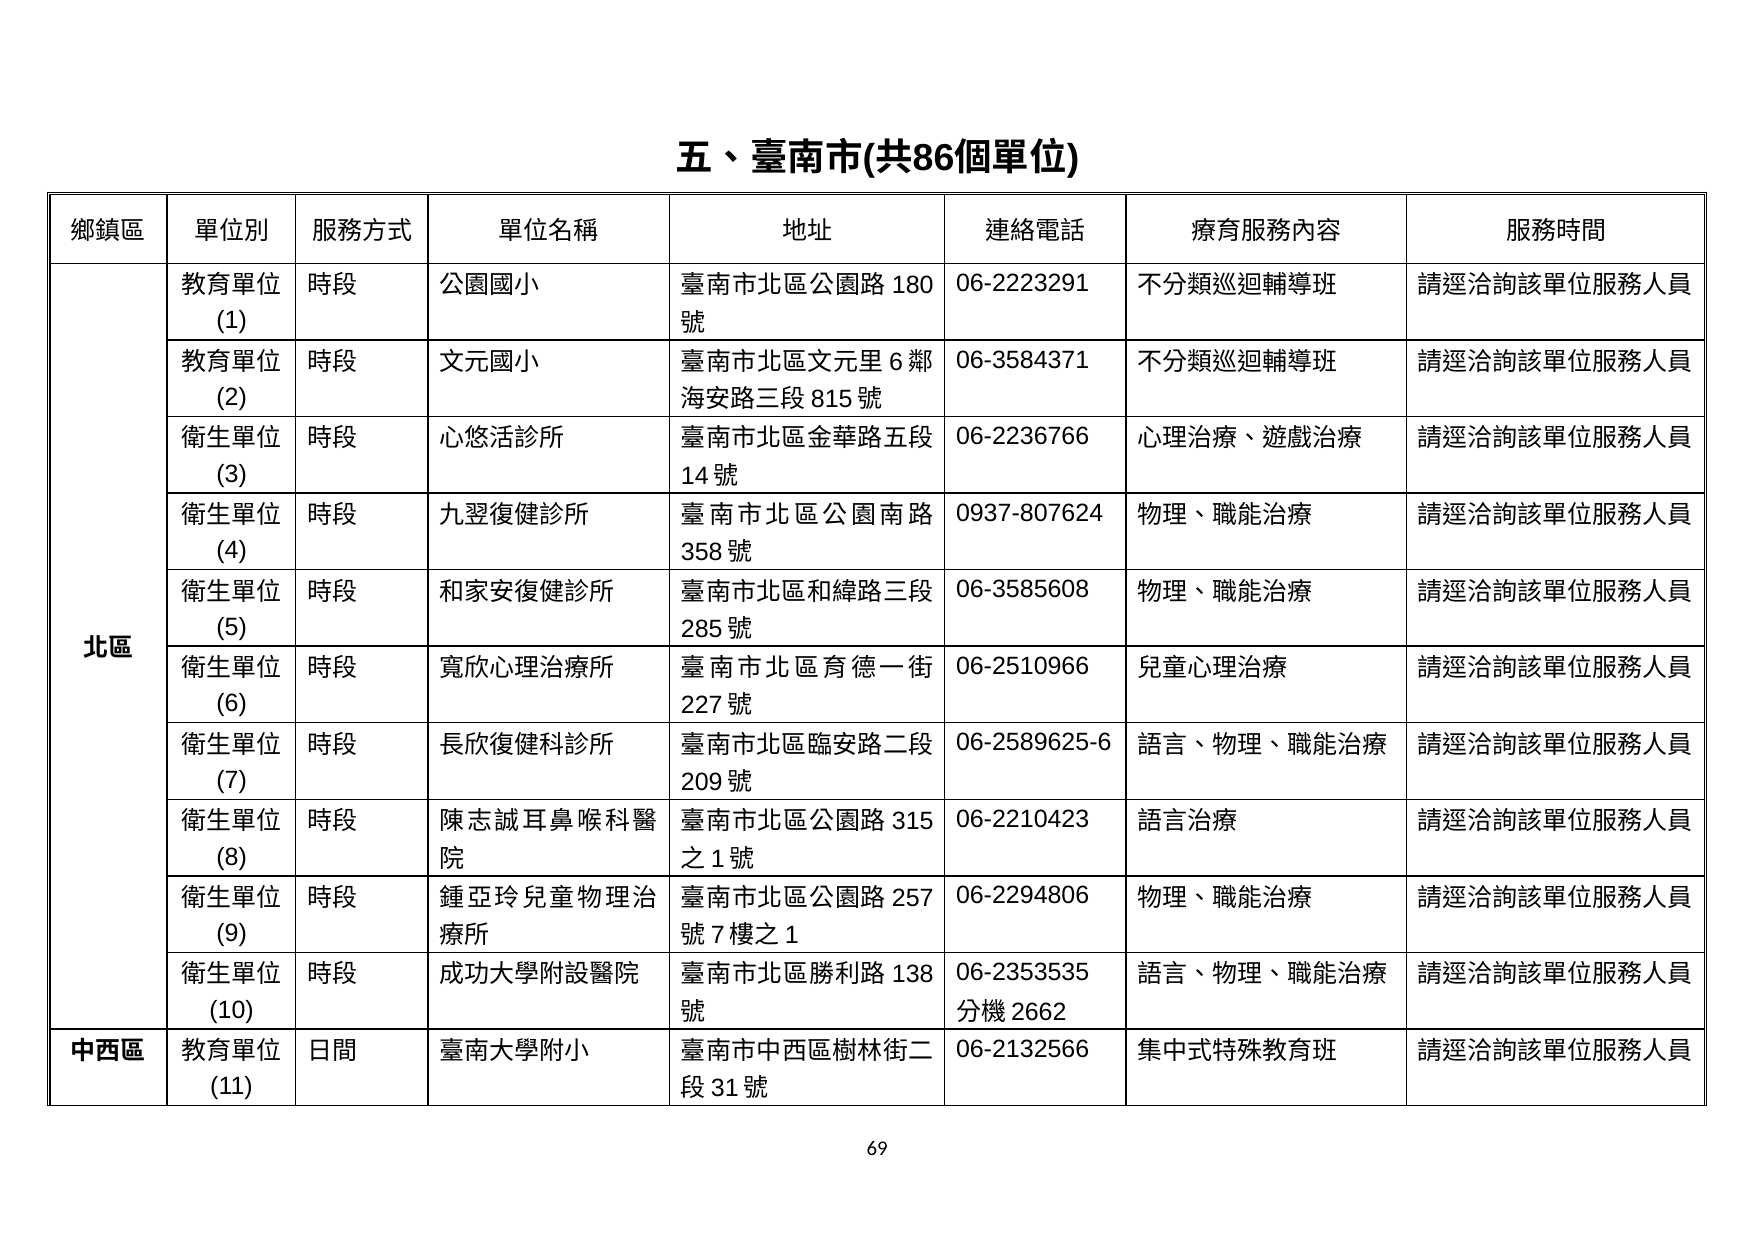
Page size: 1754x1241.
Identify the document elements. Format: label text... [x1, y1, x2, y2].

table_cell 臺南市北區文元里6鄰海安路三段815號 [670, 341, 944, 416]
table_cell 鍾亞玲兒童物理治療所 [429, 877, 669, 952]
table_cell 教育單位(1) [168, 264, 295, 339]
table_cell 臺南市北區公園路180號 [670, 264, 944, 339]
table_cell 語言、物理、職能治療 [1127, 723, 1406, 798]
table_cell 臺南市北區公園路257號7樓之1 [670, 877, 944, 952]
table_cell 臺南市北區公園南路358號 [670, 494, 944, 569]
table_cell 請逕洽詢該單位服務人員 [1407, 877, 1704, 952]
table_cell 請逕洽詢該單位服務人員 [1407, 1030, 1704, 1105]
table_cell 時段 [296, 800, 427, 875]
table_cell 請逕洽詢該單位服務人員 [1407, 800, 1704, 875]
table_cell 時段 [296, 953, 427, 1028]
table_cell 時段 [296, 647, 427, 722]
table_cell 臺南市北區金華路五段14號 [670, 417, 944, 492]
table_cell 時段 [296, 494, 427, 569]
table_cell 時段 [296, 417, 427, 492]
table_cell 請逕洽詢該單位服務人員 [1407, 570, 1704, 645]
table_cell 日間 [296, 1030, 427, 1105]
table_cell 中西區 [51, 1030, 166, 1105]
table_cell 心理治療、遊戲治療 [1127, 417, 1406, 492]
table_cell 請逕洽詢該單位服務人員 [1407, 953, 1704, 1028]
table_cell 兒童心理治療 [1127, 647, 1406, 722]
table_header 單位別 [168, 195, 295, 262]
table_cell 06-2236766 [945, 417, 1125, 492]
table_cell 06-2132566 [945, 1030, 1125, 1105]
table_cell 06-2589625-6 [945, 723, 1125, 798]
table_cell 臺南市中西區樹林街二段31號 [670, 1030, 944, 1105]
table_cell 時段 [296, 723, 427, 798]
table_cell 衛生單位(3) [168, 417, 295, 492]
table_cell 陳志誠耳鼻喉科醫院 [429, 800, 669, 875]
table_cell 衛生單位(8) [168, 800, 295, 875]
table_cell 06-3584371 [945, 341, 1125, 416]
table_cell 衛生單位(10) [168, 953, 295, 1028]
table_cell 九翌復健診所 [429, 494, 669, 569]
table_header 服務方式 [296, 195, 427, 262]
table_cell 臺南市北區和緯路三段285號 [670, 570, 944, 645]
table_cell 臺南大學附小 [429, 1030, 669, 1105]
table_cell 06-2210423 [945, 800, 1125, 875]
table_cell 時段 [296, 877, 427, 952]
table_cell 請逕洽詢該單位服務人員 [1407, 647, 1704, 722]
table_cell 長欣復健科診所 [429, 723, 669, 798]
table_cell 成功大學附設醫院 [429, 953, 669, 1028]
table_cell 文元國小 [429, 341, 669, 416]
table_cell 時段 [296, 264, 427, 339]
table_header 服務時間 [1407, 195, 1704, 262]
table_cell 06-3585608 [945, 570, 1125, 645]
table_cell 請逕洽詢該單位服務人員 [1407, 341, 1704, 416]
table_cell 物理、職能治療 [1127, 877, 1406, 952]
table_cell 請逕洽詢該單位服務人員 [1407, 264, 1704, 339]
table_cell 06-2223291 [945, 264, 1125, 339]
table_cell 衛生單位(7) [168, 723, 295, 798]
table_header 連絡電話 [945, 195, 1125, 262]
table_cell 教育單位(11) [168, 1030, 295, 1105]
table_cell 衛生單位(4) [168, 494, 295, 569]
table_cell 06-2294806 [945, 877, 1125, 952]
table_cell 請逕洽詢該單位服務人員 [1407, 723, 1704, 798]
table_cell 臺南市北區勝利路138號 [670, 953, 944, 1028]
table_cell 衛生單位(5) [168, 570, 295, 645]
table_cell 06-2510966 [945, 647, 1125, 722]
table_cell 時段 [296, 341, 427, 416]
table_cell 語言治療 [1127, 800, 1406, 875]
table_cell 衛生單位(6) [168, 647, 295, 722]
table_header 單位名稱 [429, 195, 669, 262]
table_cell 0937-807624 [945, 494, 1125, 569]
table_cell 和家安復健診所 [429, 570, 669, 645]
table_cell 心悠活診所 [429, 417, 669, 492]
table_cell 物理、職能治療 [1127, 570, 1406, 645]
table_cell 教育單位(2) [168, 341, 295, 416]
table_cell 物理、職能治療 [1127, 494, 1406, 569]
table_cell 請逕洽詢該單位服務人員 [1407, 417, 1704, 492]
table_cell 不分類巡迴輔導班 [1127, 341, 1406, 416]
table_cell 06-2353535 分機2662 [945, 953, 1125, 1028]
table_cell 臺南市北區公園路315之1號 [670, 800, 944, 875]
table_header 療育服務內容 [1127, 195, 1406, 262]
table_cell 臺南市北區臨安路二段209號 [670, 723, 944, 798]
table_cell 不分類巡迴輔導班 [1127, 264, 1406, 339]
table_cell 北區 [51, 264, 166, 1028]
table_cell 公園國小 [429, 264, 669, 339]
table_cell 語言、物理、職能治療 [1127, 953, 1406, 1028]
table_cell 臺南市北區育德一街227號 [670, 647, 944, 722]
table_cell 請逕洽詢該單位服務人員 [1407, 494, 1704, 569]
table_header 地址 [670, 195, 944, 262]
table_cell 寬欣心理治療所 [429, 647, 669, 722]
table_header 鄉鎮區 [51, 195, 166, 262]
table_cell 集中式特殊教育班 [1127, 1030, 1406, 1105]
table_cell 時段 [296, 570, 427, 645]
text 五、臺南市(共86個單位) [59, 117, 1695, 192]
table_cell 衛生單位(9) [168, 877, 295, 952]
